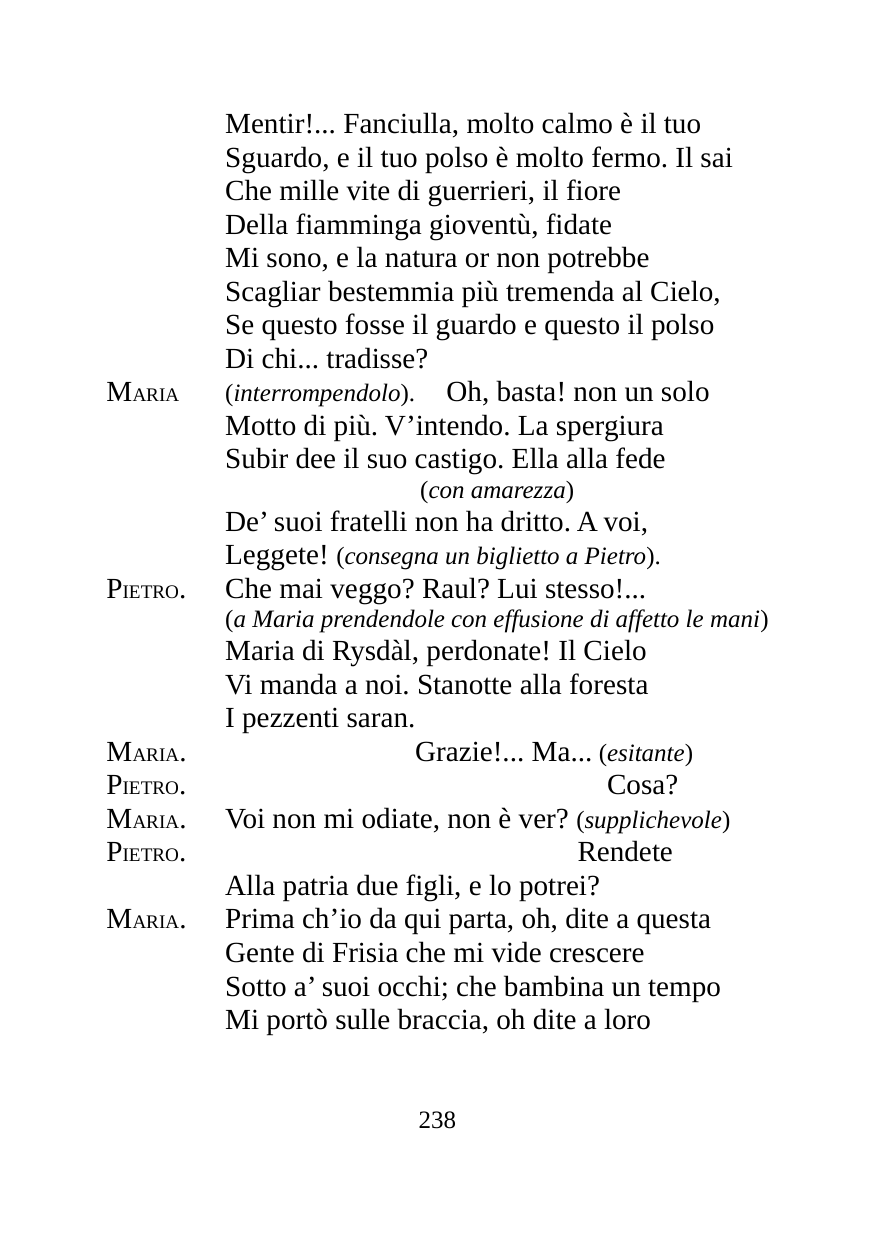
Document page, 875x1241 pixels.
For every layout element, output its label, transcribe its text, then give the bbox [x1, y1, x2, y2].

table_cell Mentir!... Fanciulla, molto calmo è il tuo Sguardo, e il tuo polso è molto fermo. Il sai Che mille vite di guerrieri, il fiore Della fiamminga gioventù, fidate Mi sono, e la natura or non potrebbe Scagliar bestemmia più tremenda al Cielo, Se questo fosse il guardo e questo il polso Di chi... tradisse? [225, 106, 769, 374]
table_cell Grazie!... Ma... (esitante) [225, 734, 769, 767]
table_cell Maria. [106, 902, 225, 1036]
table_cell Voi non mi odiate, non è ver? (supplichevole) [225, 801, 769, 834]
table_cell Rendete Alla patria due figli, e lo potrei? [225, 835, 769, 902]
table_cell Pietro. [106, 768, 225, 801]
table_cell Cosa? [225, 768, 769, 801]
table_cell Che mai veggo? Raul? Lui stesso!... (a Maria prendendole con effusione di affetto le mani) Maria di Rysdàl, perdonate! Il Cielo Vi manda a noi. Stanotte alla foresta I pezzenti saran. [225, 571, 769, 734]
table_cell (interrompendolo). Oh, basta! non un solo Motto di più. V’intendo. La spergiura Subir dee il suo castigo. Ella alla fede (con amarezza) De’ suoi fratelli non ha dritto. A voi, Leggete! (consegna un biglietto a Pietro). [225, 375, 769, 571]
table_cell Prima ch’io da qui parta, oh, dite a questa Gente di Frisia che mi vide crescere Sotto a’ suoi occhi; che bambina un tempo Mi portò sulle braccia, oh dite a loro [225, 902, 769, 1036]
table_cell Maria. [106, 801, 225, 834]
table_cell Maria [106, 375, 225, 571]
table_cell Maria. [106, 734, 225, 767]
table_cell [106, 106, 225, 374]
table_cell Pietro. [106, 835, 225, 902]
table_cell Pietro. [106, 571, 225, 734]
